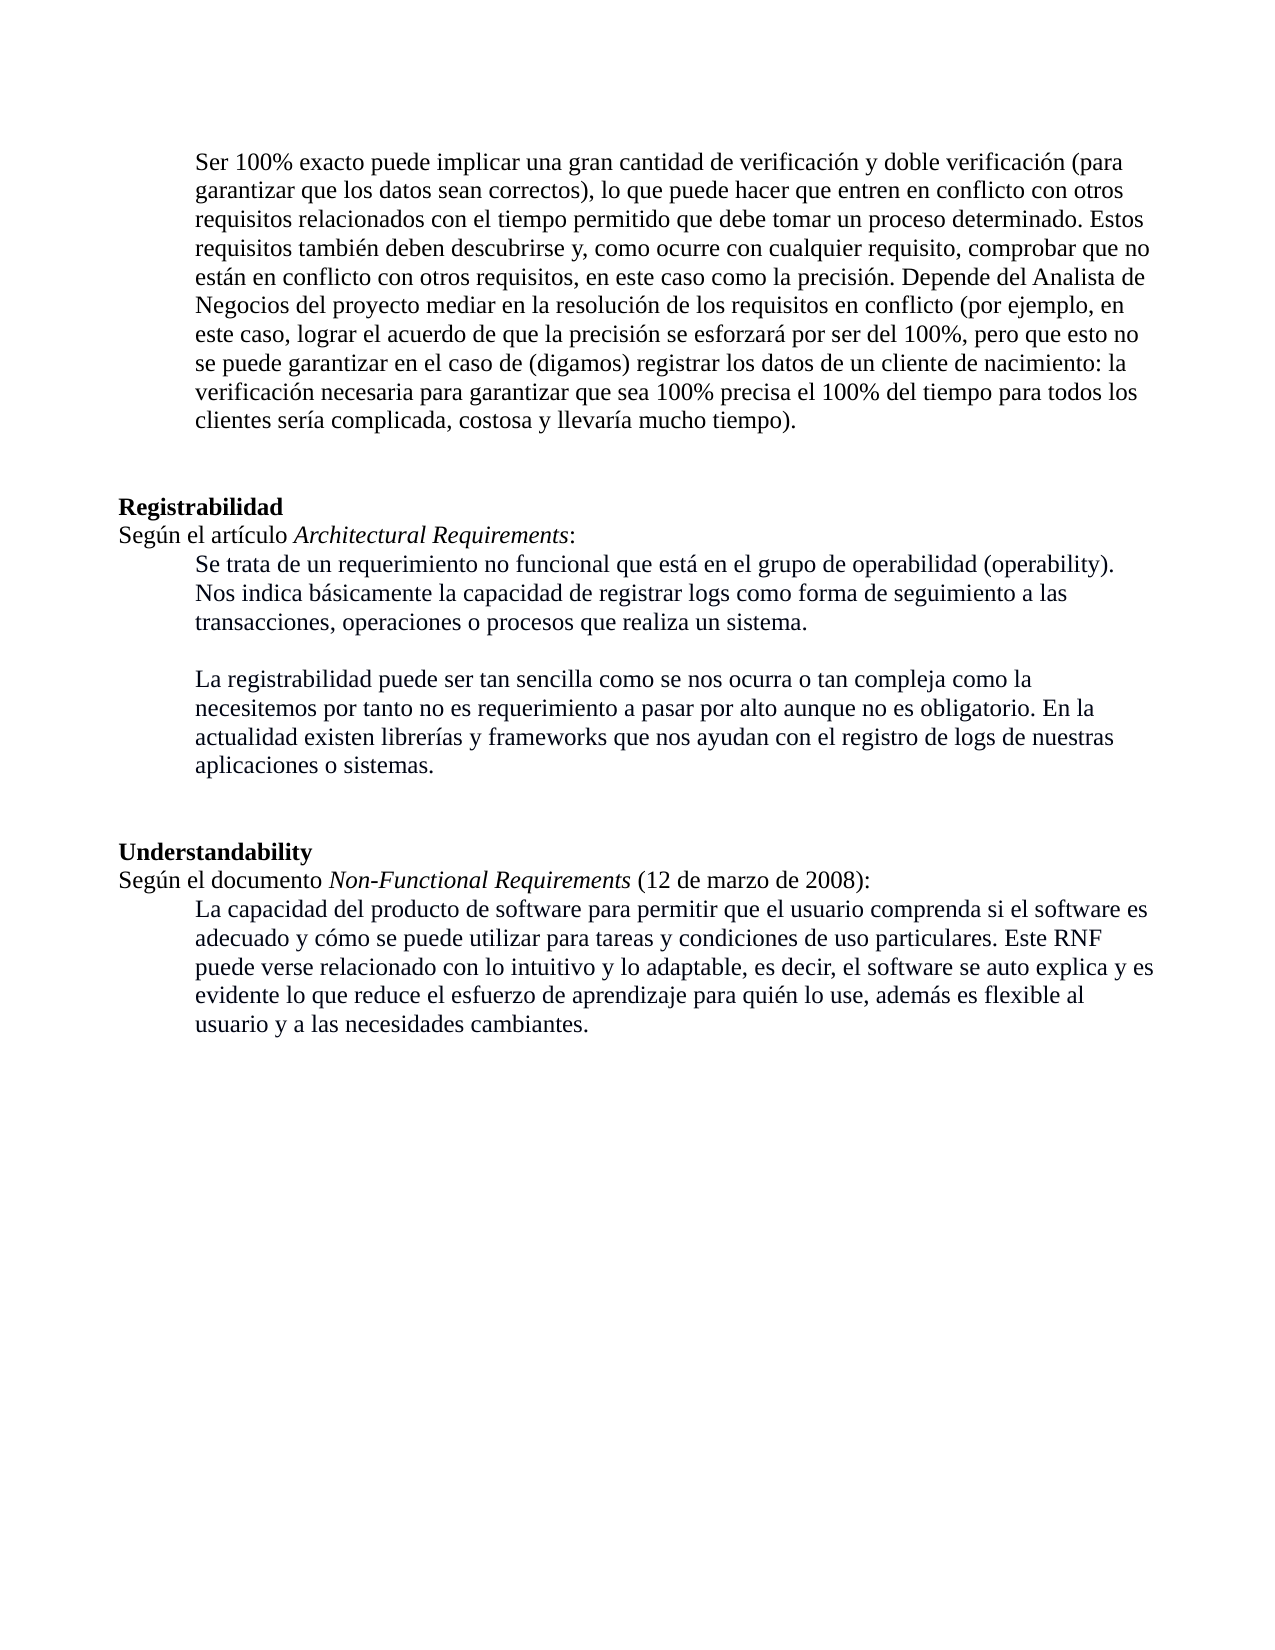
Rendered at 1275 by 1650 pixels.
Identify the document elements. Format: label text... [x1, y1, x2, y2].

text Según el documento Non-Functional Requirements (12 de marzo de 2008): [118, 866, 1157, 894]
text La registrabilidad puede ser tan sencilla como se nos ocurra o tan compleja como la necesitemos por tanto no es requerimiento a pasar por alto aunque no es obligatorio. En la actualidad existen librerías y frameworks que nos ayudan con el registro de logs de nuestras aplicaciones o sistemas. [195, 664, 1157, 779]
text Registrabilidad [118, 492, 1157, 521]
text Ser 100% exacto puede implicar una gran cantidad de verificación y doble verificación (para garantizar que los datos sean correctos), lo que puede hacer que entren en conflicto con otros requisitos relacionados con el tiempo permitido que debe tomar un proceso determinado. Estos requisitos también deben descubrirse y, como ocurre con cualquier requisito, comprobar que no están en conflicto con otros requisitos, en este caso como la precisión. Depende del Analista de Negocios del proyecto mediar en la resolución de los requisitos en conflicto (por ejemplo, en este caso, lograr el acuerdo de que la precisión se esforzará por ser del 100%, pero que esto no se puede garantizar en el caso de (digamos) registrar los datos de un cliente de nacimiento: la verificación necesaria para garantizar que sea 100% precisa el 100% del tiempo para todos los clientes sería complicada, costosa y llevaría mucho tiempo). [195, 147, 1157, 434]
text Se trata de un requerimiento no funcional que está en el grupo de operabilidad (operability). Nos indica básicamente la capacidad de registrar logs como forma de seguimiento a las transacciones, operaciones o procesos que realiza un sistema. [195, 549, 1157, 636]
text Según el artículo Architectural Requirements: [118, 521, 1157, 549]
text Understandability [118, 837, 1157, 866]
text La capacidad del producto de software para permitir que el usuario comprenda si el software es adecuado y cómo se puede utilizar para tareas y condiciones de uso particulares. Este RNF puede verse relacionado con lo intuitivo y lo adaptable, es decir, el software se auto explica y es evidente lo que reduce el esfuerzo de aprendizaje para quién lo use, además es flexible al usuario y a las necesidades cambiantes. [195, 894, 1157, 1038]
